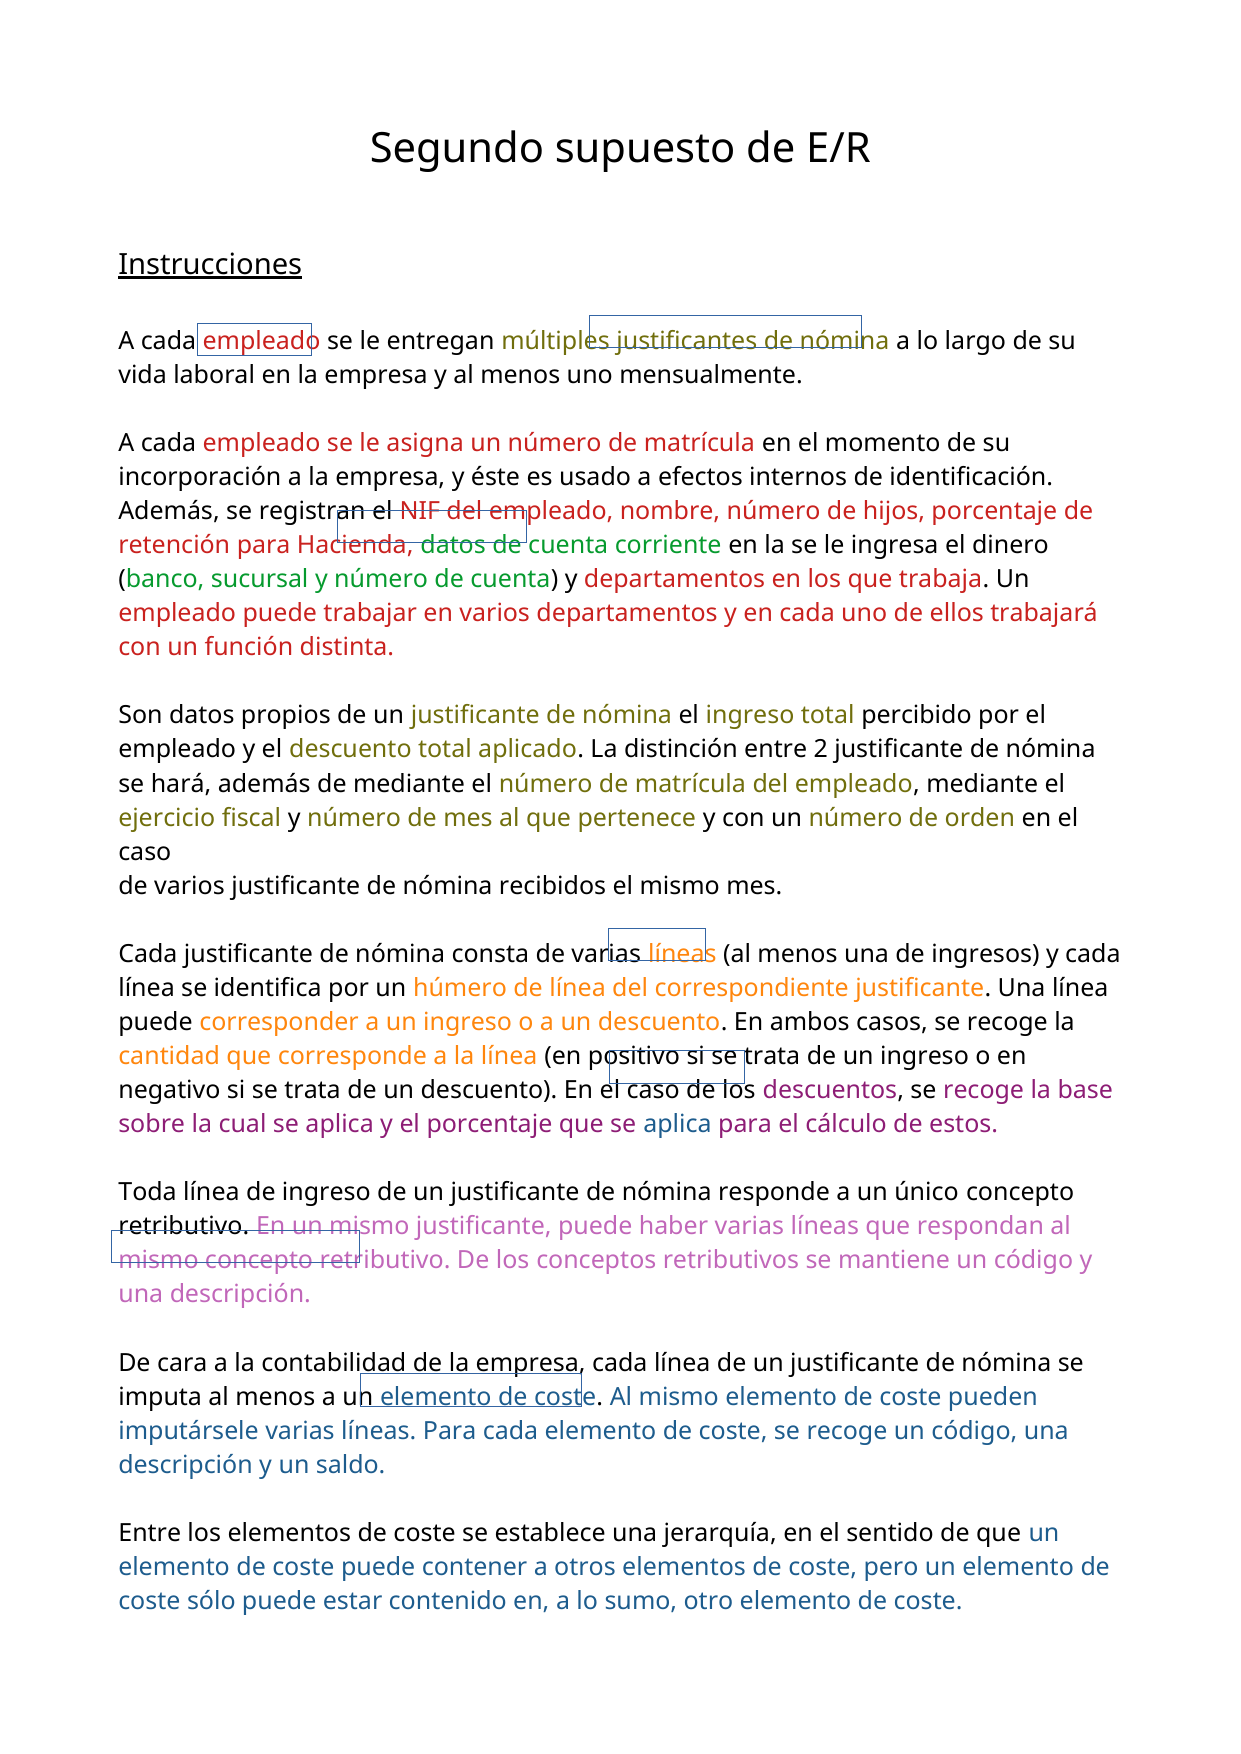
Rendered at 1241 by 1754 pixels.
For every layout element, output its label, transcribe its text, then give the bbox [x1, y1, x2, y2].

text Instrucciones [118, 243, 1122, 283]
text Son datos propios de un justificante de nómina el ingreso total percibido por el empleado y el descuento total aplicado. La distinción entre 2 justificante de nómina se hará, además de mediante el número de matrícula del empleado, mediante el ejercicio fiscal y número de mes al que pertenece y con un número de orden en el caso [118, 697, 1122, 867]
text Cada justificante de nómina consta de varias líneas (al menos una de ingresos) y cada línea se identifica por un húmero de línea del correspondiente justificante. Una línea puede corresponder a un ingreso o a un descuento. En ambos casos, se recoge la cantidad que corresponde a la línea (en positivo si se trata de un ingreso o en negativo si se trata de un descuento). En el caso de los descuentos, se recoge la base sobre la cual se aplica y el porcentaje que se aplica para el cálculo de estos. [118, 936, 1122, 1140]
text De cara a la contabilidad de la empresa, cada línea de un justificante de nómina se imputa al menos a un elemento de coste. Al mismo elemento de coste pueden imputársele varias líneas. Para cada elemento de coste, se recoge un código, una descripción y un saldo. [118, 1344, 1122, 1481]
text Entre los elementos de coste se establece una jerarquía, en el sentido de que un elemento de coste puede contener a otros elementos de coste, pero un elemento de coste sólo puede estar contenido en, a lo sumo, otro elemento de coste. [118, 1514, 1122, 1617]
text Segundo supuesto de E/R [118, 118, 1122, 175]
text Toda línea de ingreso de un justificante de nómina responde a un único concepto retributivo. En un mismo justificante, puede haber varias líneas que respondan al mismo concepto retributivo. De los conceptos retributivos se mantiene un código y una descripción. [118, 1174, 1122, 1310]
text de varios justificante de nómina recibidos el mismo mes. [118, 867, 1122, 901]
text A cada empleado se le asigna un número de matrícula en el momento de su incorporación a la empresa, y éste es usado a efectos internos de identificación. Además, se registran el NIF del empleado, nombre, número de hijos, porcentaje de retención para Hacienda, datos de cuenta corriente en la se le ingresa el dinero (banco, sucursal y número de cuenta) y departamentos en los que trabaja. Un empleado puede trabajar en varios departamentos y en cada uno de ellos trabajará con un función distinta. [118, 424, 1122, 663]
text A cada empleado se le entregan múltiples justificantes de nómina a lo largo de su vida laboral en la empresa y al menos uno mensualmente. [118, 322, 1122, 391]
